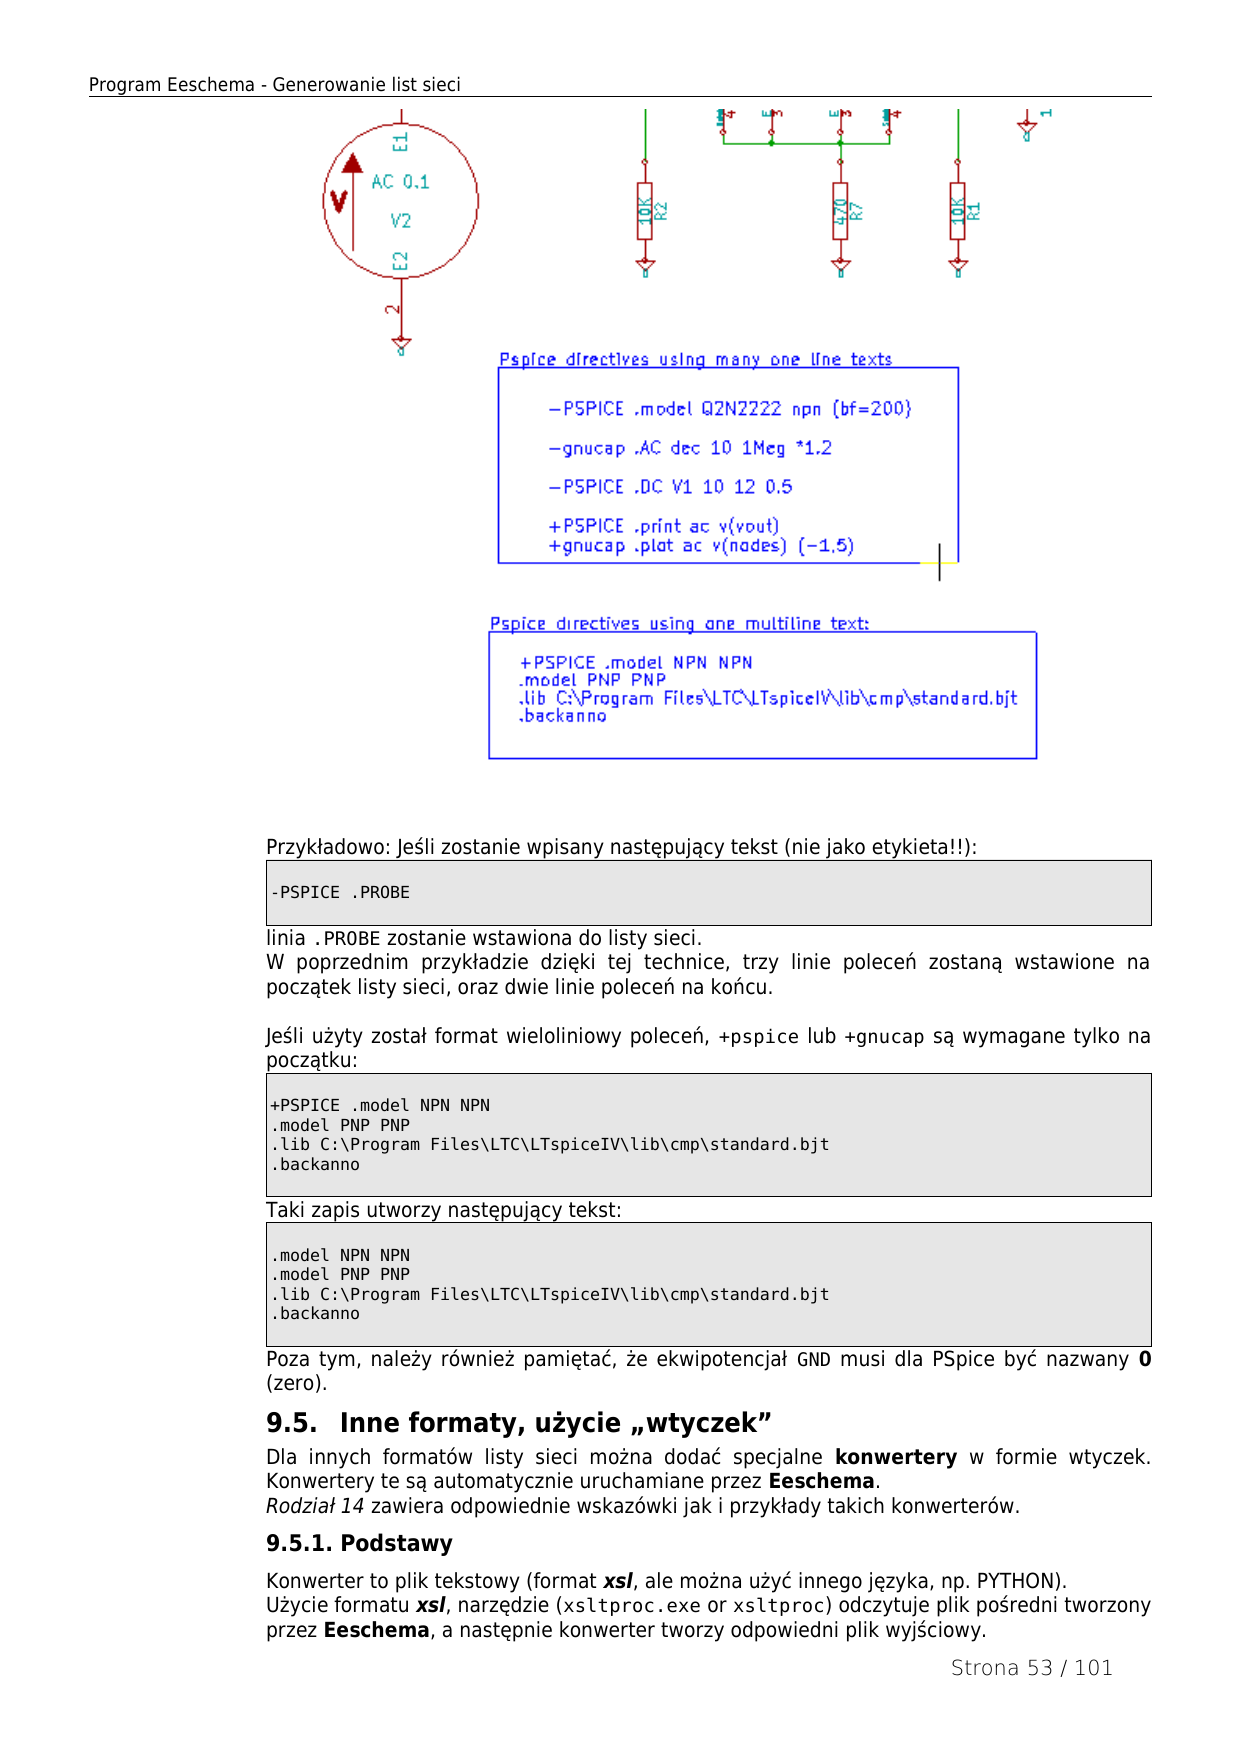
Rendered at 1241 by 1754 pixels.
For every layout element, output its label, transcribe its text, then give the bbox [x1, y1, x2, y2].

text .backanno [267, 1151, 1151, 1170]
text .model NPN NPN [267, 1241, 1151, 1261]
text .lib C:\Program Files\LTC\LTspiceIV\lib\cmp\standard.bjt [267, 1131, 1151, 1151]
text linia .PROBE zostanie wstawiona do listy sieci. [266, 926, 1152, 950]
text Przykładowo: Jeśli zostanie wpisany następujący tekst (nie jako etykieta!!): [266, 835, 1152, 859]
text -PSPICE .PROBE [267, 879, 1151, 898]
picture [265, 109, 1108, 805]
text .lib C:\Program Files\LTC\LTspiceIV\lib\cmp\standard.bjt [267, 1280, 1151, 1300]
text Rodział 14 zawiera odpowiednie wskazówki jak i przykłady takich konwerterów. [266, 1494, 1152, 1518]
subtitle Podstawy [266, 1530, 1152, 1557]
subtitle Inne formaty, użycie „wtyczek” [266, 1407, 1152, 1439]
text Dla innych formatów listy sieci można dodać specjalne konwertery w formie wtyczek. Konwertery te są automatycznie uruchamiane przez Eeschema. [266, 1445, 1152, 1494]
text .model PNP PNP [267, 1112, 1151, 1131]
text Konwerter to plik tekstowy (format xsl, ale można użyć innego języka, np. PYTHON). [266, 1569, 1152, 1593]
text Poza tym, należy również pamiętać, że ekwipotencjał GND musi dla PSpice być nazwany 0 (zero). [266, 1347, 1152, 1396]
text .model PNP PNP [267, 1261, 1151, 1280]
text .backanno [267, 1300, 1151, 1319]
text W poprzednim przykładzie dzięki tej technice, trzy linie poleceń zostaną wstawione na początek listy sieci, oraz dwie linie poleceń na końcu. [266, 950, 1152, 999]
text Taki zapis utworzy następujący tekst: [266, 1197, 1152, 1222]
text Jeśli użyty został format wieloliniowy poleceń, +pspice lub +gnucap są wymagane tylko na początku: [266, 1024, 1152, 1073]
text Użycie formatu xsl, narzędzie (xsltproc.exe or xsltproc) odczytuje plik pośredni tworzony przez Eeschema, a następnie konwerter tworzy odpowiedni plik wyjściowy. [266, 1593, 1152, 1642]
text +PSPICE .model NPN NPN [267, 1092, 1151, 1112]
